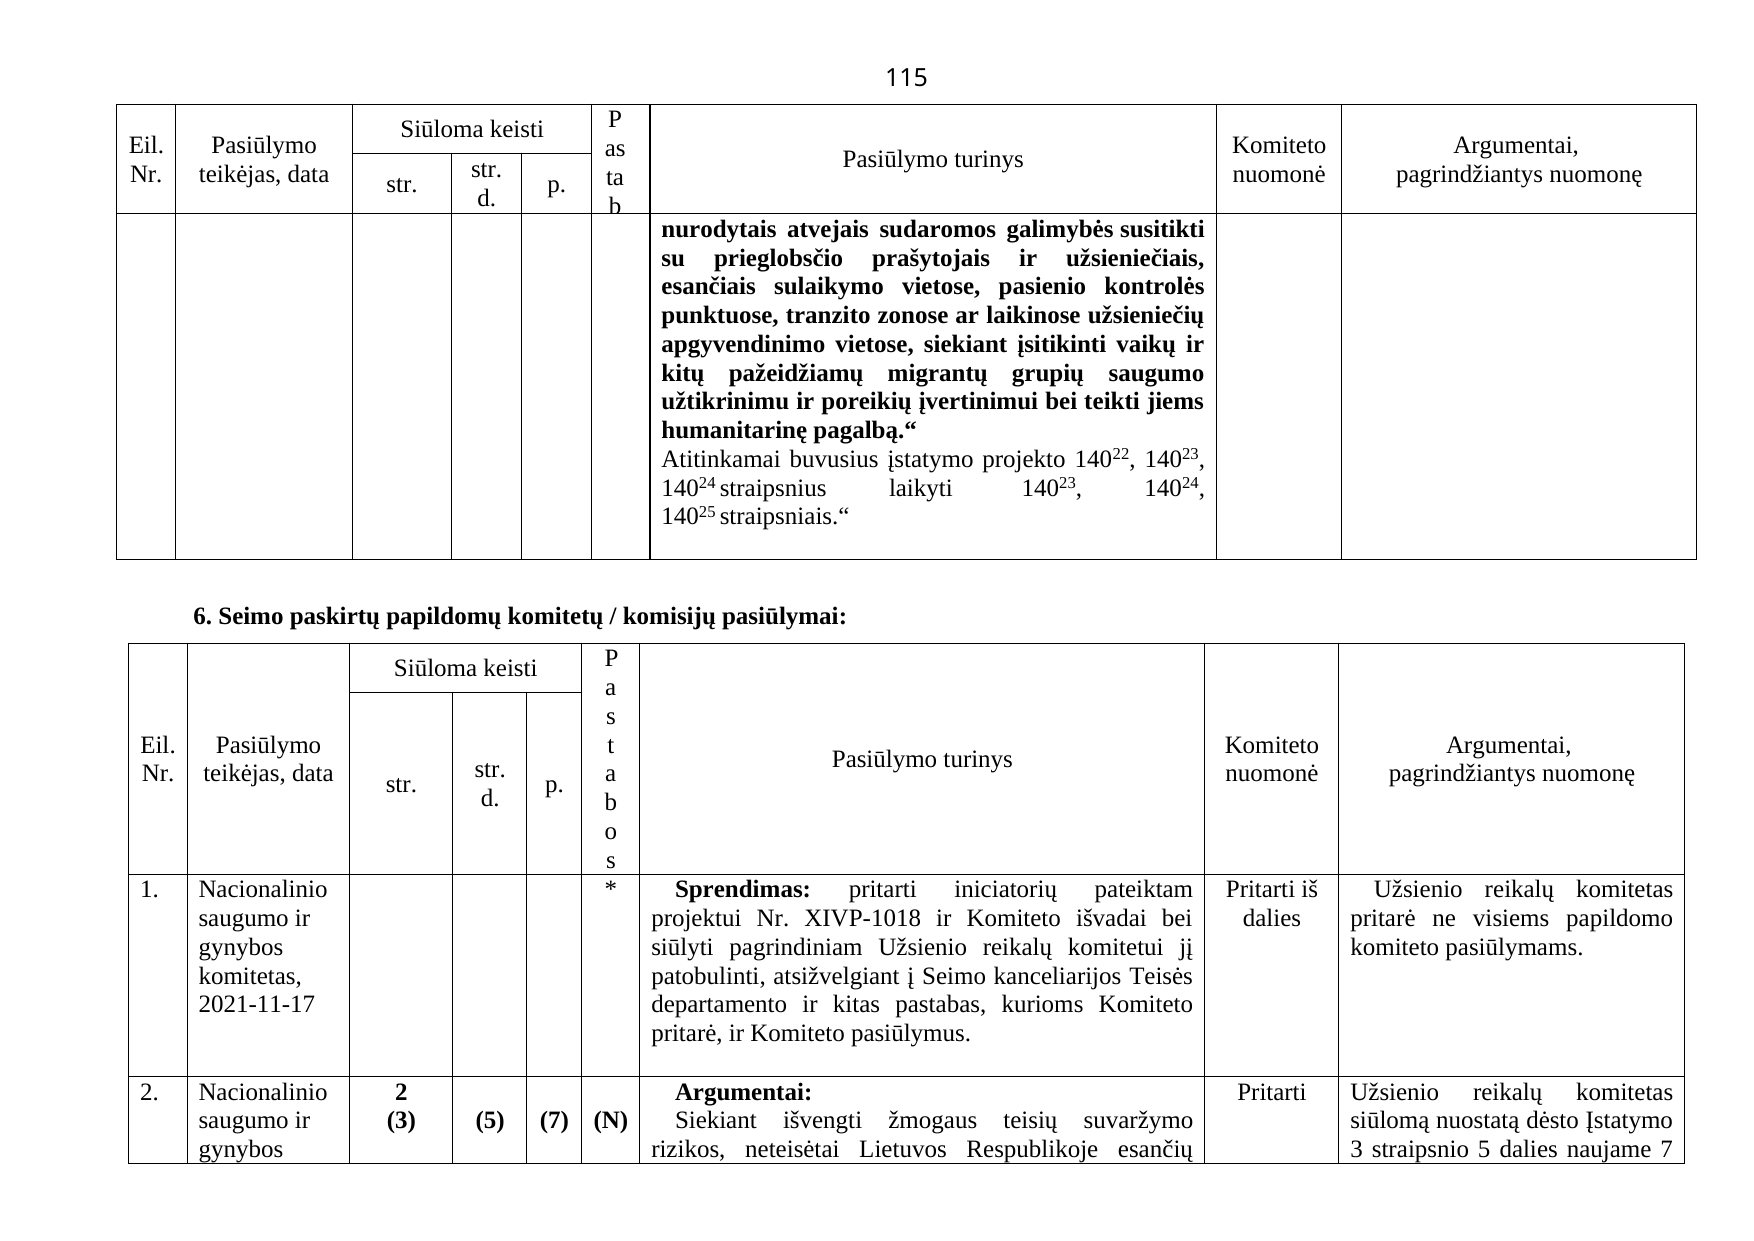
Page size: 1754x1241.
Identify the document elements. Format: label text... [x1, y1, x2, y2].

table_cell [353, 214, 451, 559]
table_cell Pritarti iš dalies [1205, 875, 1338, 1076]
table_cell nurodytais atvejais sudaromos galimybės susitikti su prieglobsčio prašytojais ir užsieniečiais, esančiais sulaikymo vietose, pasienio kontrolės punktuose, tranzito zonose ar laikinose užsieniečių apgyvendinimo vietose, siekiant įsitikinti vaikų ir kitų pažeidžiamų migrantų grupių saugumo užtikrinimu ir poreikių įvertinimui bei teikti jiems humanitarinę pagalbą.“ Atitinkamai buvusius įstatymo projekto 14022, 14023, 14024 straipsnius laikyti 14023, 14024, 14025 straipsniais.“ [651, 214, 1216, 559]
table_cell [176, 214, 352, 559]
table_header Pasiūlymo teikėjas, data [176, 105, 352, 213]
table_cell p. [522, 154, 591, 213]
table_cell str. [353, 154, 451, 213]
table_cell [117, 214, 175, 559]
table_cell Užsienio reikalų komitetas siūlomą nuostatą dėsto Įstatymo 3 straipsnio 5 dalies naujame 7 [1339, 1077, 1684, 1163]
table_cell [527, 875, 581, 1076]
table_cell str. d. [452, 154, 521, 213]
table_header Eil. Nr. [117, 105, 175, 213]
table_header Pasiūlymo turinys [640, 644, 1204, 873]
table_header Pasiūlymo teikėjas, data [188, 644, 349, 873]
table_cell p. [527, 693, 581, 873]
table_cell 2. [129, 1077, 187, 1163]
table_header Pasiūlymo turinys [651, 105, 1216, 213]
table_cell str. d. [453, 693, 526, 873]
subtitle 6. Seimo paskirtų papildomų komitetų / komisijų pasiūlymai: [118, 601, 1695, 630]
table_cell * [582, 875, 639, 1076]
table_cell [1217, 214, 1341, 559]
table_header Siūloma keisti [353, 105, 591, 153]
table_cell Pritarti [1205, 1077, 1338, 1163]
table_header Argumentai, pagrindžiantys nuomonę [1342, 105, 1696, 213]
table_cell [453, 875, 526, 1076]
table_cell [350, 875, 452, 1076]
table_cell 1. [129, 875, 187, 1076]
table_cell [452, 214, 521, 559]
table_header Komiteto nuomonė [1205, 644, 1338, 873]
table_cell Užsienio reikalų komitetas pritarė ne visiems papildomo komiteto pasiūlymams. [1339, 875, 1684, 1076]
table_cell Sprendimas: pritarti iniciatorių pateiktam projektui Nr. XIVP-1018 ir Komiteto išvadai bei siūlyti pagrindiniam Užsienio reikalų komitetui jį patobulinti, atsižvelgiant į Seimo kanceliarijos Teisės departamento ir kitas pastabas, kurioms Komiteto pritarė, ir Komiteto pasiūlymus. [640, 875, 1204, 1076]
table_header Argumentai, pagrindžiantys nuomonę [1339, 644, 1684, 873]
table_cell 2 (3) [350, 1077, 452, 1163]
table_header Pastabos [582, 644, 639, 873]
table_cell Nacionalinio saugumo ir gynybos [188, 1077, 349, 1163]
table_cell [522, 214, 591, 559]
table_cell [592, 214, 649, 559]
table_header Pastabos [592, 105, 649, 213]
table_cell (5) [453, 1077, 526, 1163]
table_header Eil. Nr. [129, 644, 187, 873]
table_header Komiteto nuomonė [1217, 105, 1341, 213]
table_cell (7) [527, 1077, 581, 1163]
table_cell str. [350, 693, 452, 873]
table_cell Argumentai: Siekiant išvengti žmogaus teisių suvaržymo rizikos, neteisėtai Lietuvos Respublikoje esančių [640, 1077, 1204, 1163]
table_cell Nacionalinio saugumo ir gynybos komitetas, 2021-11-17 [188, 875, 349, 1076]
table_cell (N) [582, 1077, 639, 1163]
table_cell [1342, 214, 1696, 559]
table_header Siūloma keisti [350, 644, 581, 692]
